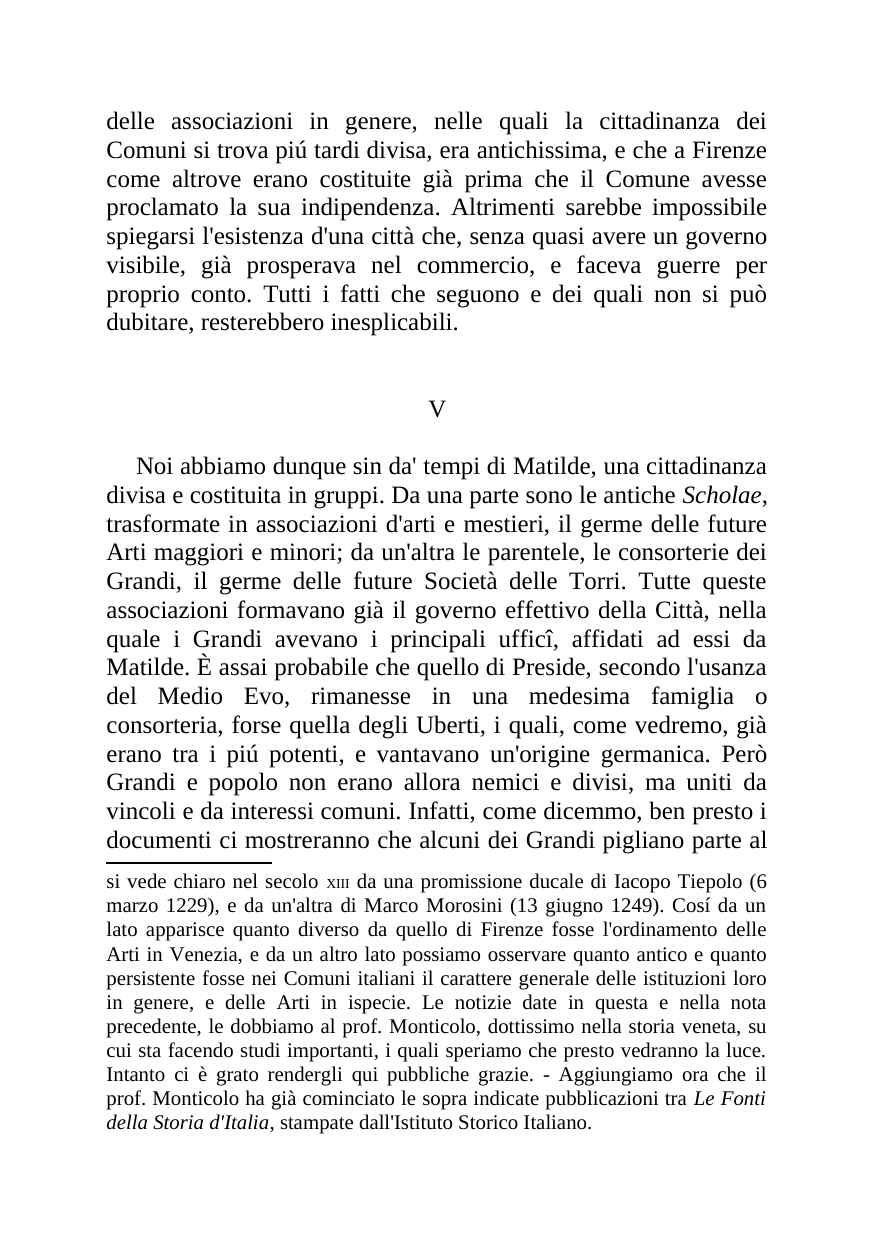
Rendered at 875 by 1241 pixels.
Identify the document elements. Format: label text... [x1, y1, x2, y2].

text Noi abbiamo dunque sin da' tempi di Matilde, una cittadinanza divisa e costituita in gruppi. Da una parte sono le antiche Scholae, trasformate in associazioni d'arti e mestieri, il germe delle future Arti maggiori e minori; da un'altra le parentele, le consorterie dei Grandi, il germe delle future Società delle Torri. Tutte queste associazioni formavano già il governo effettivo della Città, nella quale i Grandi avevano i principali ufficî, affidati ad essi da Matilde. È assai probabile che quello di Preside, secondo l'usanza del Medio Evo, rimanesse in una medesima famiglia o consorteria, forse quella degli Uberti, i quali, come vedremo, già erano tra i piú potenti, e vantavano un'origine germanica. Però Grandi e popolo non erano allora nemici e divisi, ma uniti da vincoli e da interessi comuni. Infatti, come dicemmo, ben presto i documenti ci mostreranno che alcuni dei Grandi pigliano parte al [106, 451, 768, 854]
text delle associazioni in genere, nelle quali la cittadinanza dei Comuni si trova piú tardi divisa, era antichissima, e che a Firenze come altrove erano costituite già prima che il Comune avesse proclamato la sua indipendenza. Altrimenti sarebbe impossibile spiegarsi l'esistenza d'una città che, senza quasi avere un governo visibile, già prosperava nel commercio, e faceva guerre per proprio conto. Tutti i fatti che seguono e dei quali non si può dubitare, resterebbero inesplicabili. [106, 106, 768, 336]
text V [106, 394, 768, 422]
text si vede chiaro nel secolo xiii da una promissione ducale di Iacopo Tiepolo (6 marzo 1229), e da un'altra di Marco Morosini (13 giugno 1249). Cosí da un lato apparisce quanto diverso da quello di Firenze fosse l'ordinamento delle Arti in Venezia, e da un altro lato possiamo osservare quanto antico e quanto persistente fosse nei Comuni italiani il carattere generale delle istituzioni loro in genere, e delle Arti in ispecie. Le notizie date in questa e nella nota precedente, le dobbiamo al prof. Monticolo, dottissimo nella storia veneta, su cui sta facendo studi importanti, i quali speriamo che presto vedranno la luce. Intanto ci è grato rendergli qui pubbliche grazie. - Aggiungiamo ora che il prof. Monticolo ha già cominciato le sopra indicate pubblicazioni tra Le Fonti della Storia d'Italia, stampate dall'Istituto Storico Italiano. [106, 869, 768, 1134]
